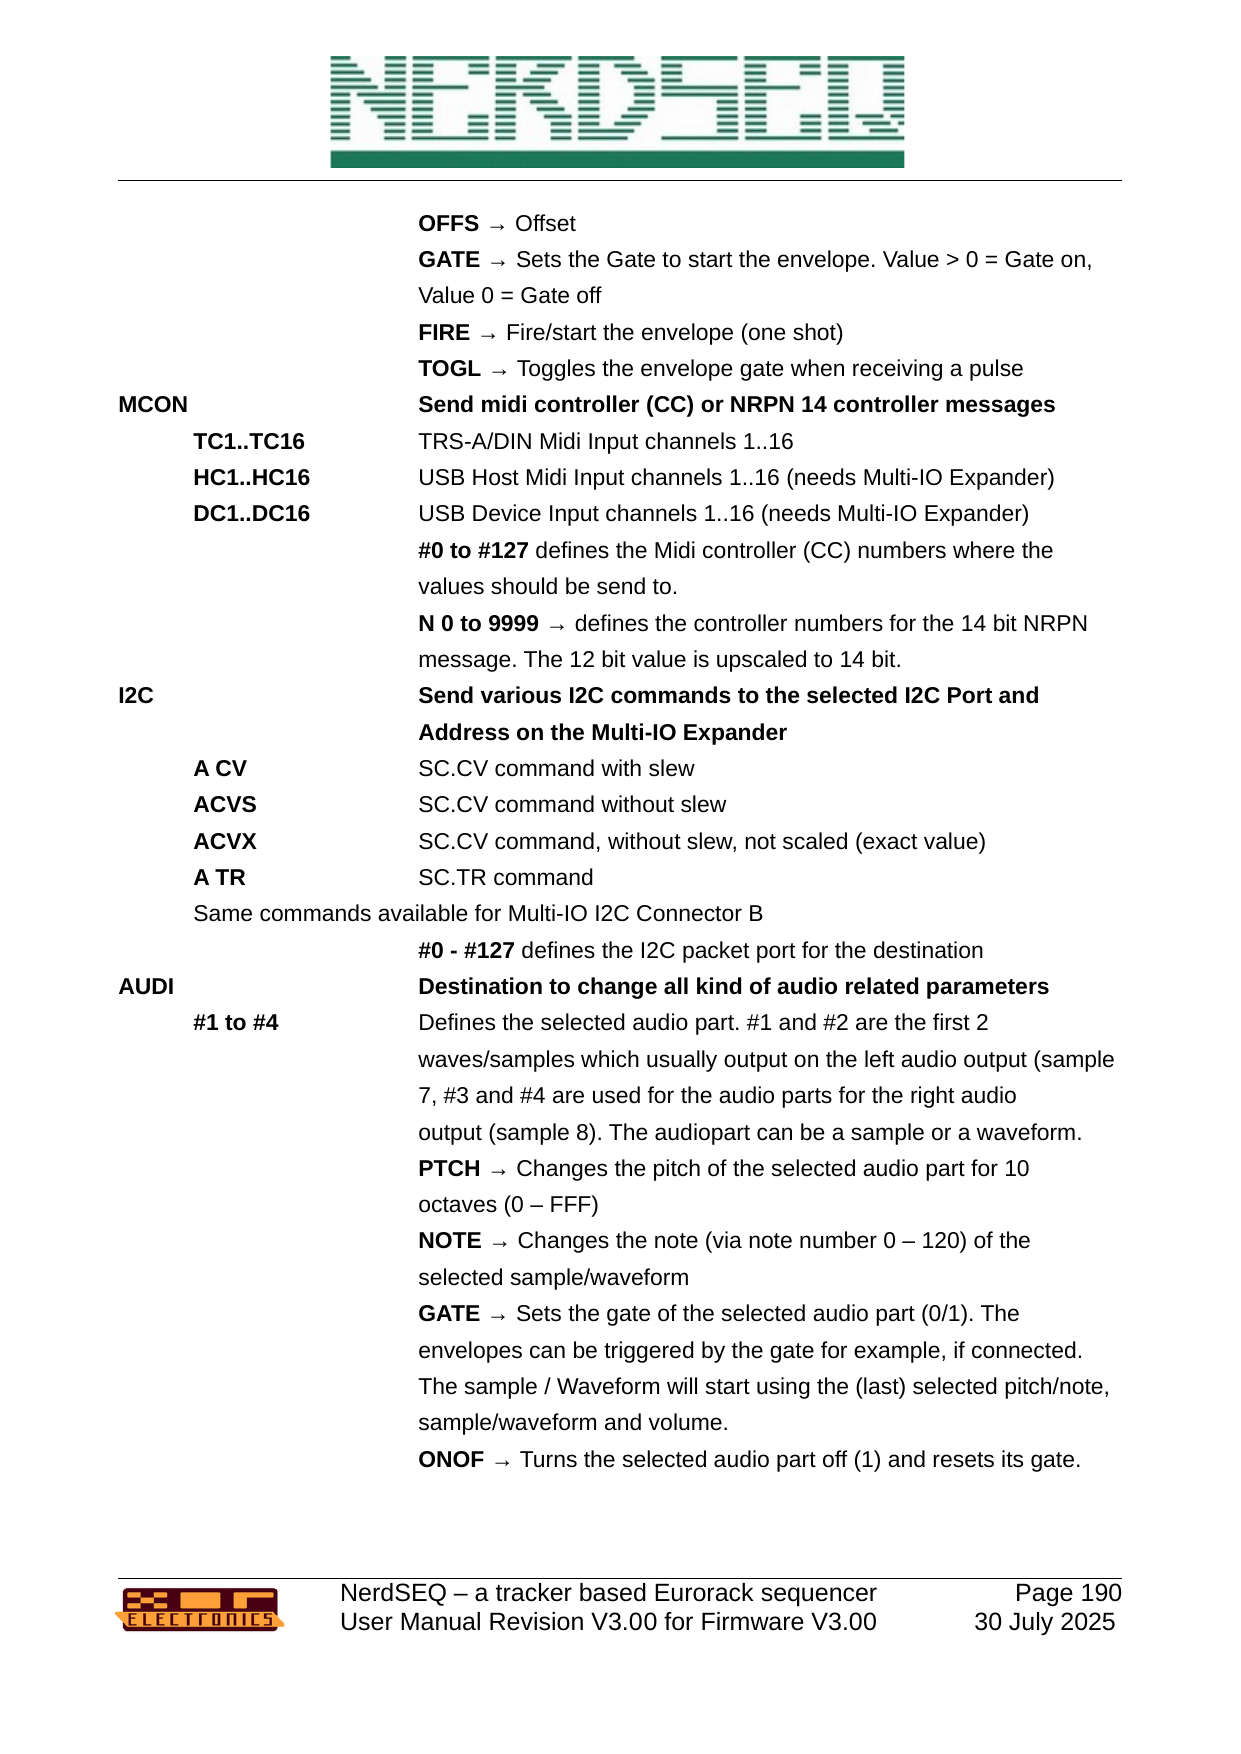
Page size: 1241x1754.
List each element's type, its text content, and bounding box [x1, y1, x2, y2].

text AUDI Destination to change all kind of audio related parameters [118, 973, 1122, 999]
text TC1..TC16 TRS-A/DIN Midi Input channels 1..16 [118, 428, 1122, 454]
text N 0 to 9999 → defines the controller numbers for the 14 bit NRPN message. The 12 bit value is upscaled to 14 bit. [118, 609, 1122, 672]
text TOGL → Toggles the envelope gate when receiving a pulse [118, 355, 1122, 381]
text A TR SC.TR command [118, 864, 1122, 890]
text #1 to #4 Defines the selected audio part. #1 and #2 are the first 2 waves/samples which usually output on the left audio output (sample 7, #3 and #4 are used for the audio parts for the right audio output (sample 8). The audiopart can be a sample or a waveform. [118, 1009, 1122, 1145]
text ACVS SC.CV command without slew [118, 791, 1122, 818]
text A CV SC.CV command with slew [118, 755, 1122, 781]
text I2C Send various I2C commands to the selected I2C Port and Address on the Multi-IO Expander [118, 682, 1122, 745]
picture [330, 56, 905, 168]
text MCON Send midi controller (CC) or NRPN 14 controller messages [118, 391, 1122, 418]
text GATE → Sets the gate of the selected audio part (0/1). The envelopes can be triggered by the gate for example, if connected. The sample / Waveform will start using the (last) selected pitch/note, sample/waveform and volume. [118, 1300, 1122, 1436]
text PTCH → Changes the pitch of the selected audio part for 10 octaves (0 – FFF) [118, 1155, 1122, 1217]
text OFFS → Offset [118, 209, 1122, 236]
text HC1..HC16 USB Host Midi Input channels 1..16 (needs Multi-IO Expander) [118, 464, 1122, 490]
text #0 to #127 defines the Midi controller (CC) numbers where the values should be send to. [118, 537, 1122, 599]
text Same commands available for Multi-IO I2C Connector B [118, 900, 1122, 927]
text NOTE → Changes the note (via note number 0 – 120) of the selected sample/waveform [118, 1227, 1122, 1290]
picture [115, 1584, 285, 1634]
text DC1..DC16 USB Device Input channels 1..16 (needs Multi-IO Expander) [118, 500, 1122, 527]
text FIRE → Fire/start the envelope (one shot) [118, 319, 1122, 345]
text ACVX SC.CV command, without slew, not scaled (exact value) [118, 828, 1122, 854]
text ONOF → Turns the selected audio part off (1) and resets its gate. [118, 1446, 1122, 1472]
text GATE → Sets the Gate to start the envelope. Value > 0 = Gate on, Value 0 = Gate off [118, 246, 1122, 309]
text #0 - #127 defines the I2C packet port for the destination [118, 937, 1122, 963]
